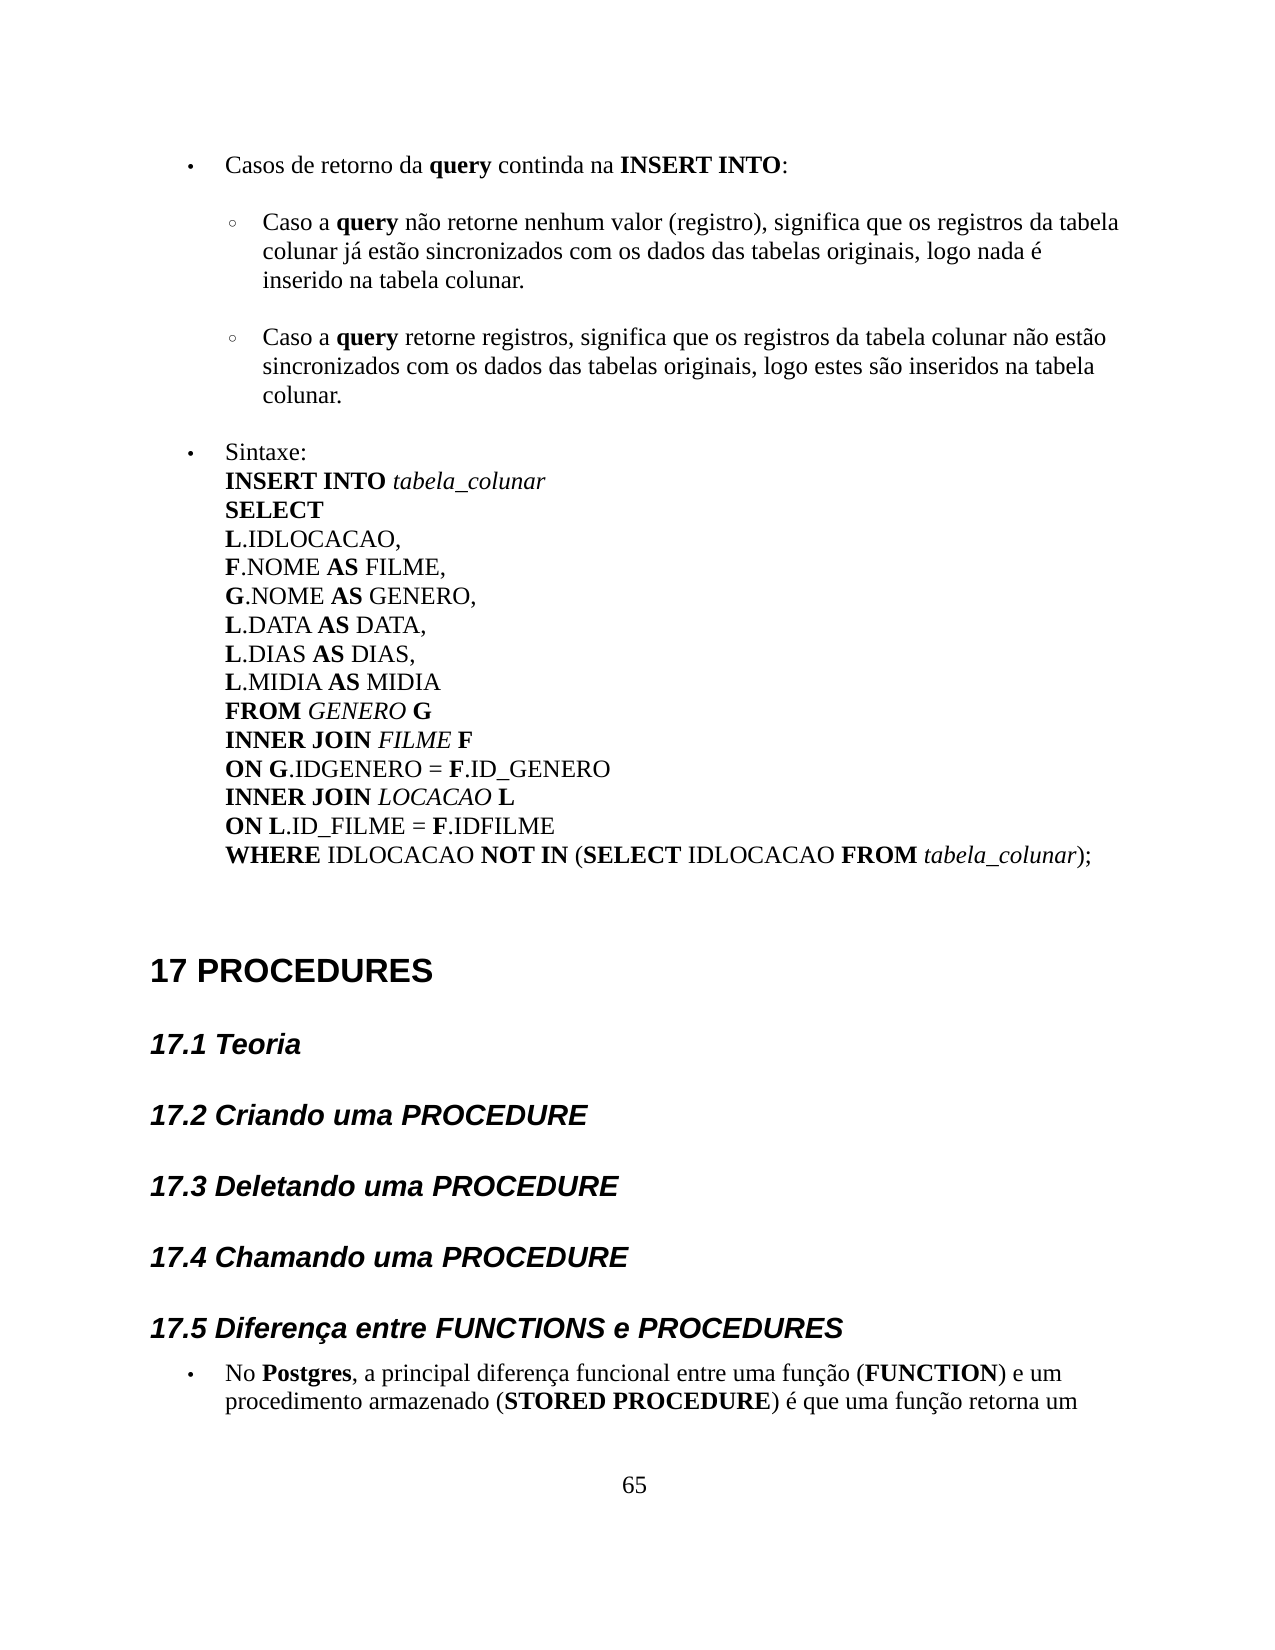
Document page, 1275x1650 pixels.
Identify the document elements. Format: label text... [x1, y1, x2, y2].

subtitle 17.2 Criando uma PROCEDURE [150, 1098, 1125, 1132]
list No Postgres, a principal diferença funcional entre uma função (FUNCTION) e um procedimento armazenado (STORED PROCEDURE) é que uma função retorna um [187, 1358, 1125, 1415]
subtitle 17.3 Deletando uma PROCEDURE [150, 1169, 1125, 1203]
subtitle 17.4 Chamando uma PROCEDURE [150, 1241, 1125, 1274]
list Caso a query não retorne nenhum valor (registro), significa que os registros da tabela colunar já estão sincronizados com os dados das tabelas originais, logo nada é inserido na tabela colunar. [225, 207, 1125, 322]
list Casos de retorno da query continda na INSERT INTO: [187, 150, 1125, 207]
subtitle 17 PROCEDURES [150, 951, 1125, 990]
subtitle 17.5 Diferença entre FUNCTIONS e PROCEDURES [150, 1312, 1125, 1345]
subtitle 17.1 Teoria [150, 1027, 1125, 1061]
list Caso a query retorne registros, significa que os registros da tabela colunar não estão sincronizados com os dados das tabelas originais, logo estes são inseridos na tabela colunar. [225, 322, 1125, 437]
list Sintaxe: INSERT INTO tabela_colunar SELECT L.IDLOCACAO, F.NOME AS FILME, G.NOME AS GENERO, L.DATA AS DATA, L.DIAS AS DIAS, L.MIDIA AS MIDIA FROM GENERO G INNER JOIN FILME F ON G.IDGENERO = F.ID_GENERO INNER JOIN LOCACAO L ON L.ID_FILME = F.IDFILME WHERE IDLOCACAO NOT IN (SELECT IDLOCACAO FROM tabela_colunar); [187, 437, 1125, 897]
